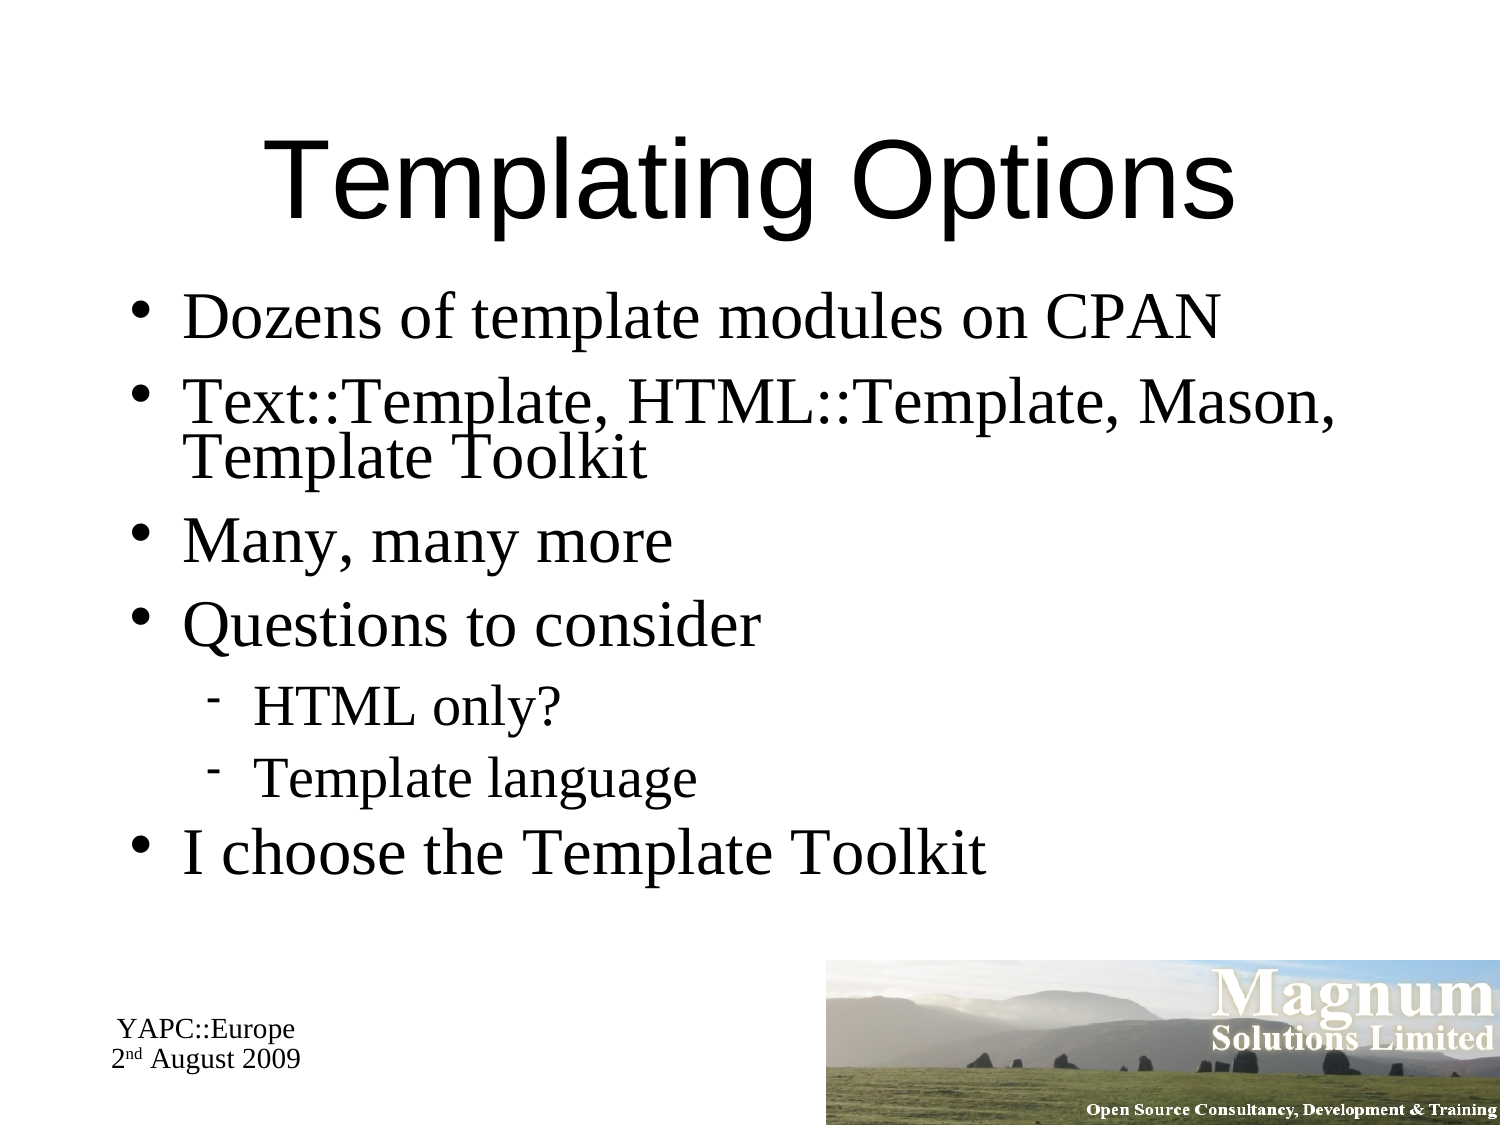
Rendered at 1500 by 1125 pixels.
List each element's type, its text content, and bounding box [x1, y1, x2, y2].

list Dozens of template modules on CPAN Text::Template, HTML::Template, Mason, Template Toolkit Many, many more Questions to consider HTML only? Template language I choose the Template Toolkit [112, 295, 1388, 905]
picture [826, 960, 1500, 1125]
title Templating Options [112, 62, 1388, 250]
